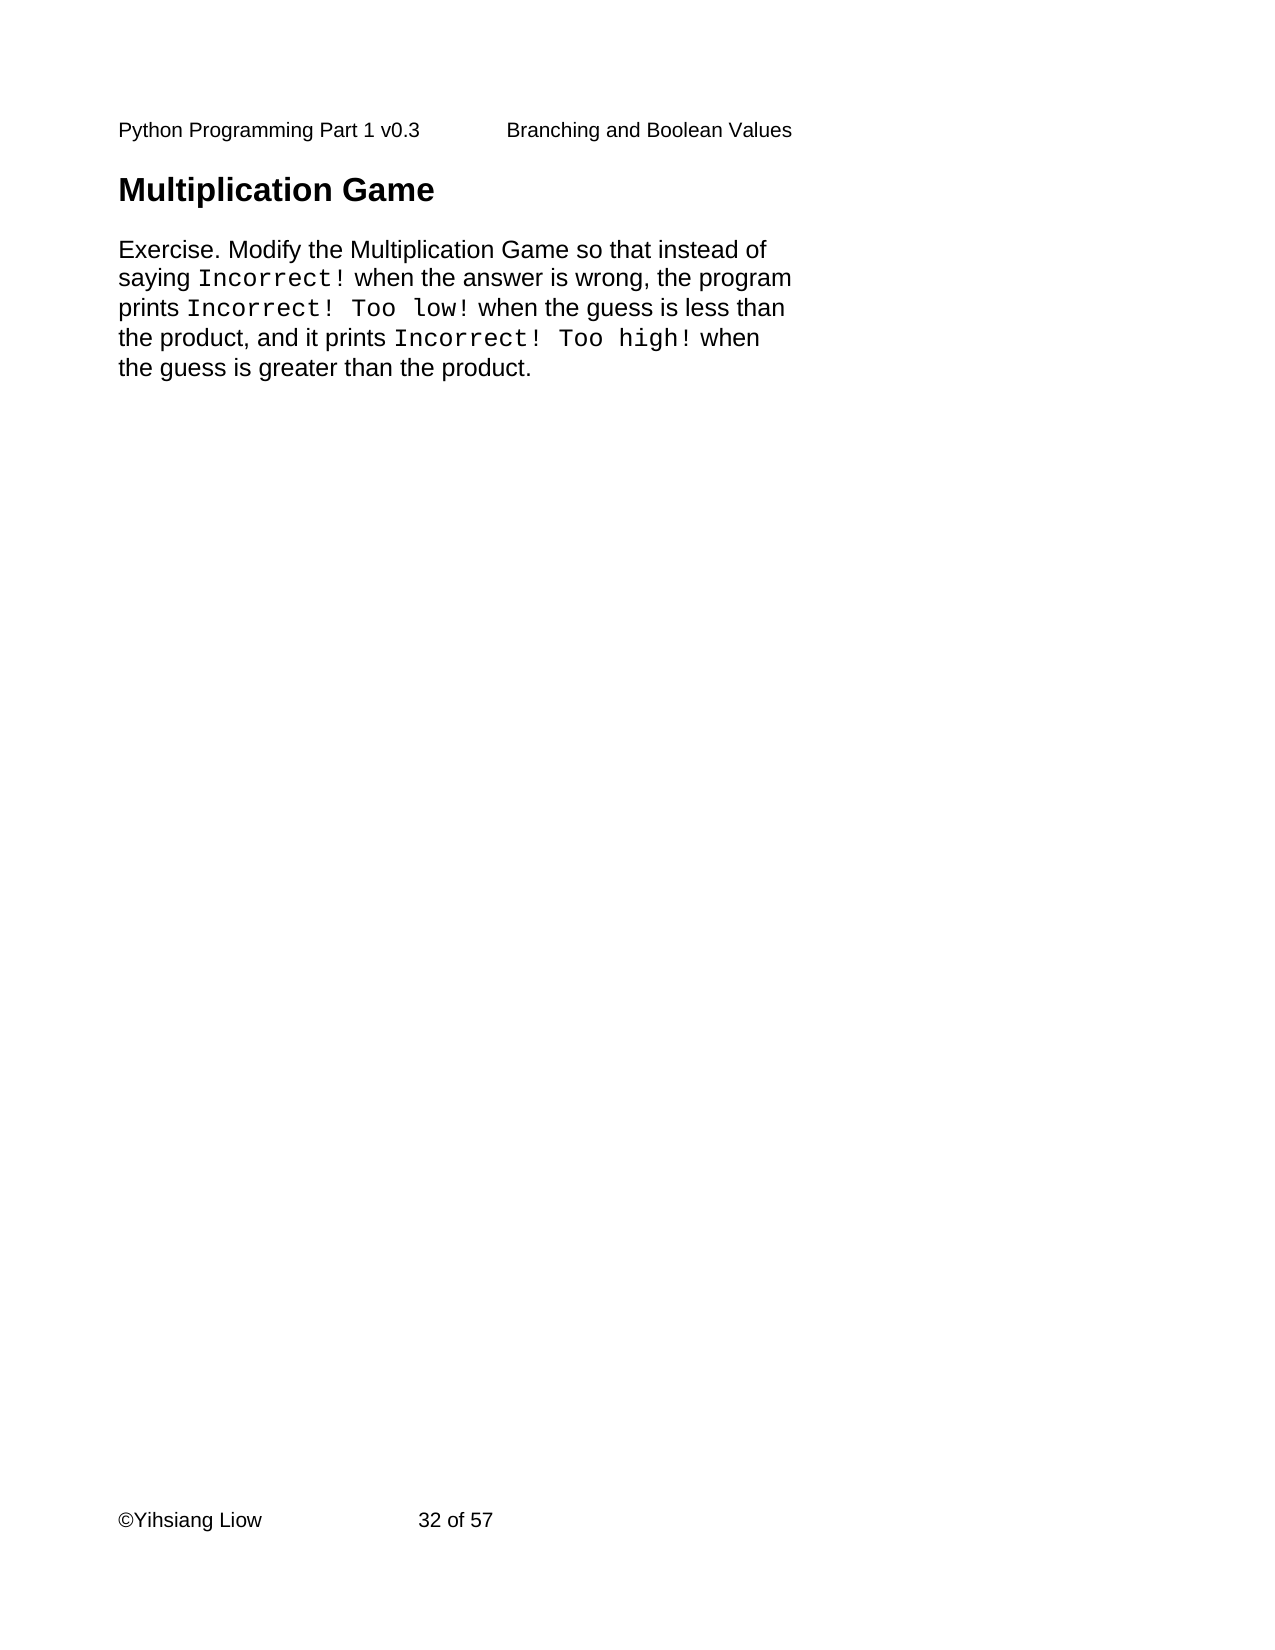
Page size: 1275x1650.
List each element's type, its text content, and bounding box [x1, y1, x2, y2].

text Multiplication Game [118, 171, 793, 208]
text Exercise. Modify the Multiplication Game so that instead of saying Incorrect! when the answer is wrong, the program prints Incorrect! Too low! when the guess is less than the product, and it prints Incorrect! Too high! when the guess is greater than the product. [118, 236, 793, 382]
